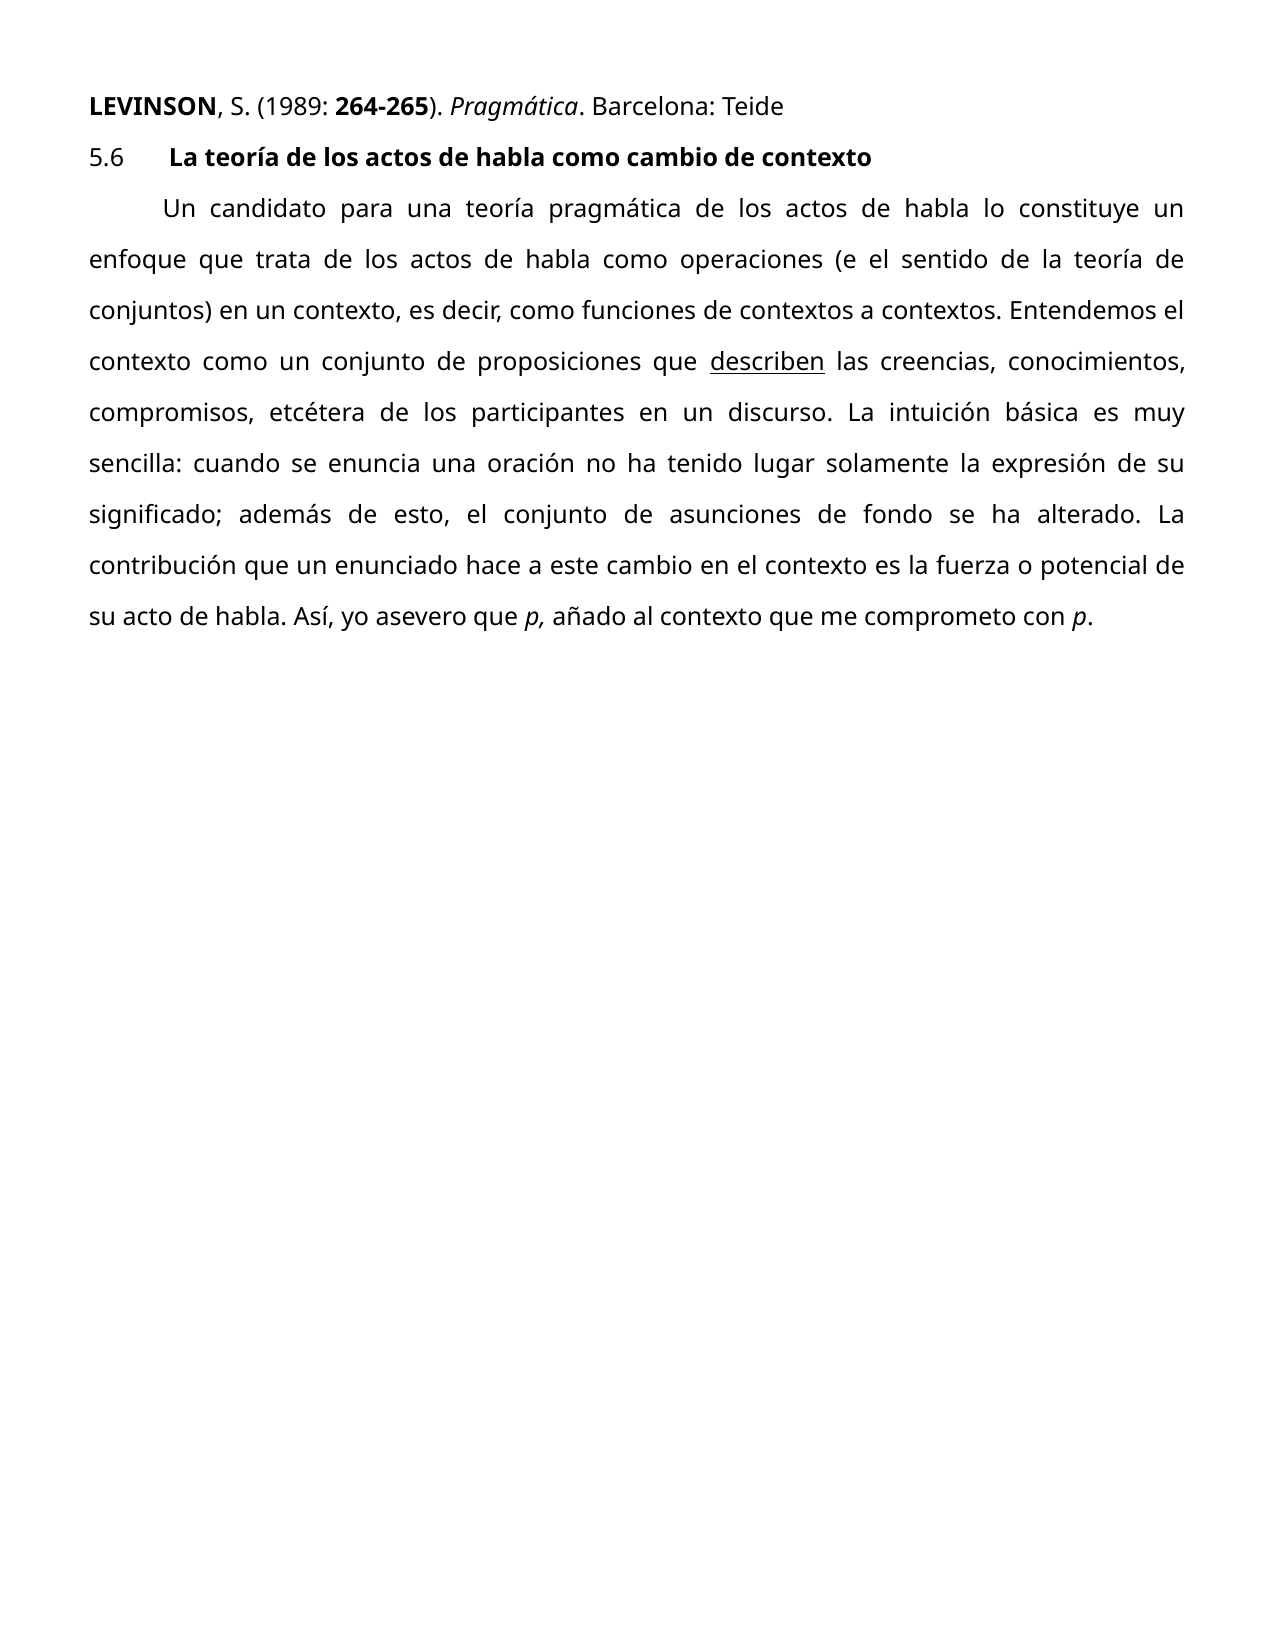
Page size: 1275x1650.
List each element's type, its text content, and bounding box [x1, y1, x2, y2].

text LEVINSON, S. (1989: 264-265). Pragmática. Barcelona: Teide [88, 88, 1186, 123]
text 5.6 La teoría de los actos de habla como cambio de contexto [88, 139, 1186, 174]
text Un candidato para una teoría pragmática de los actos de habla lo constituye un enfoque que trata de los actos de habla como operaciones (e el sentido de la teoría de conjuntos) en un contexto, es decir, como funciones de contextos a contextos. Entendemos el contexto como un conjunto de proposiciones que describen las creencias, conocimientos, compromisos, etcétera de los participantes en un discurso. La intuición básica es muy sencilla: cuando se enuncia una oración no ha tenido lugar solamente la expresión de su significado; además de esto, el conjunto de asunciones de fondo se ha alterado. La contribución que un enunciado hace a este cambio en el contexto es la fuerza o potencial de su acto de habla. Así, yo asevero que p, añado al contexto que me comprometo con p. [88, 191, 1186, 633]
